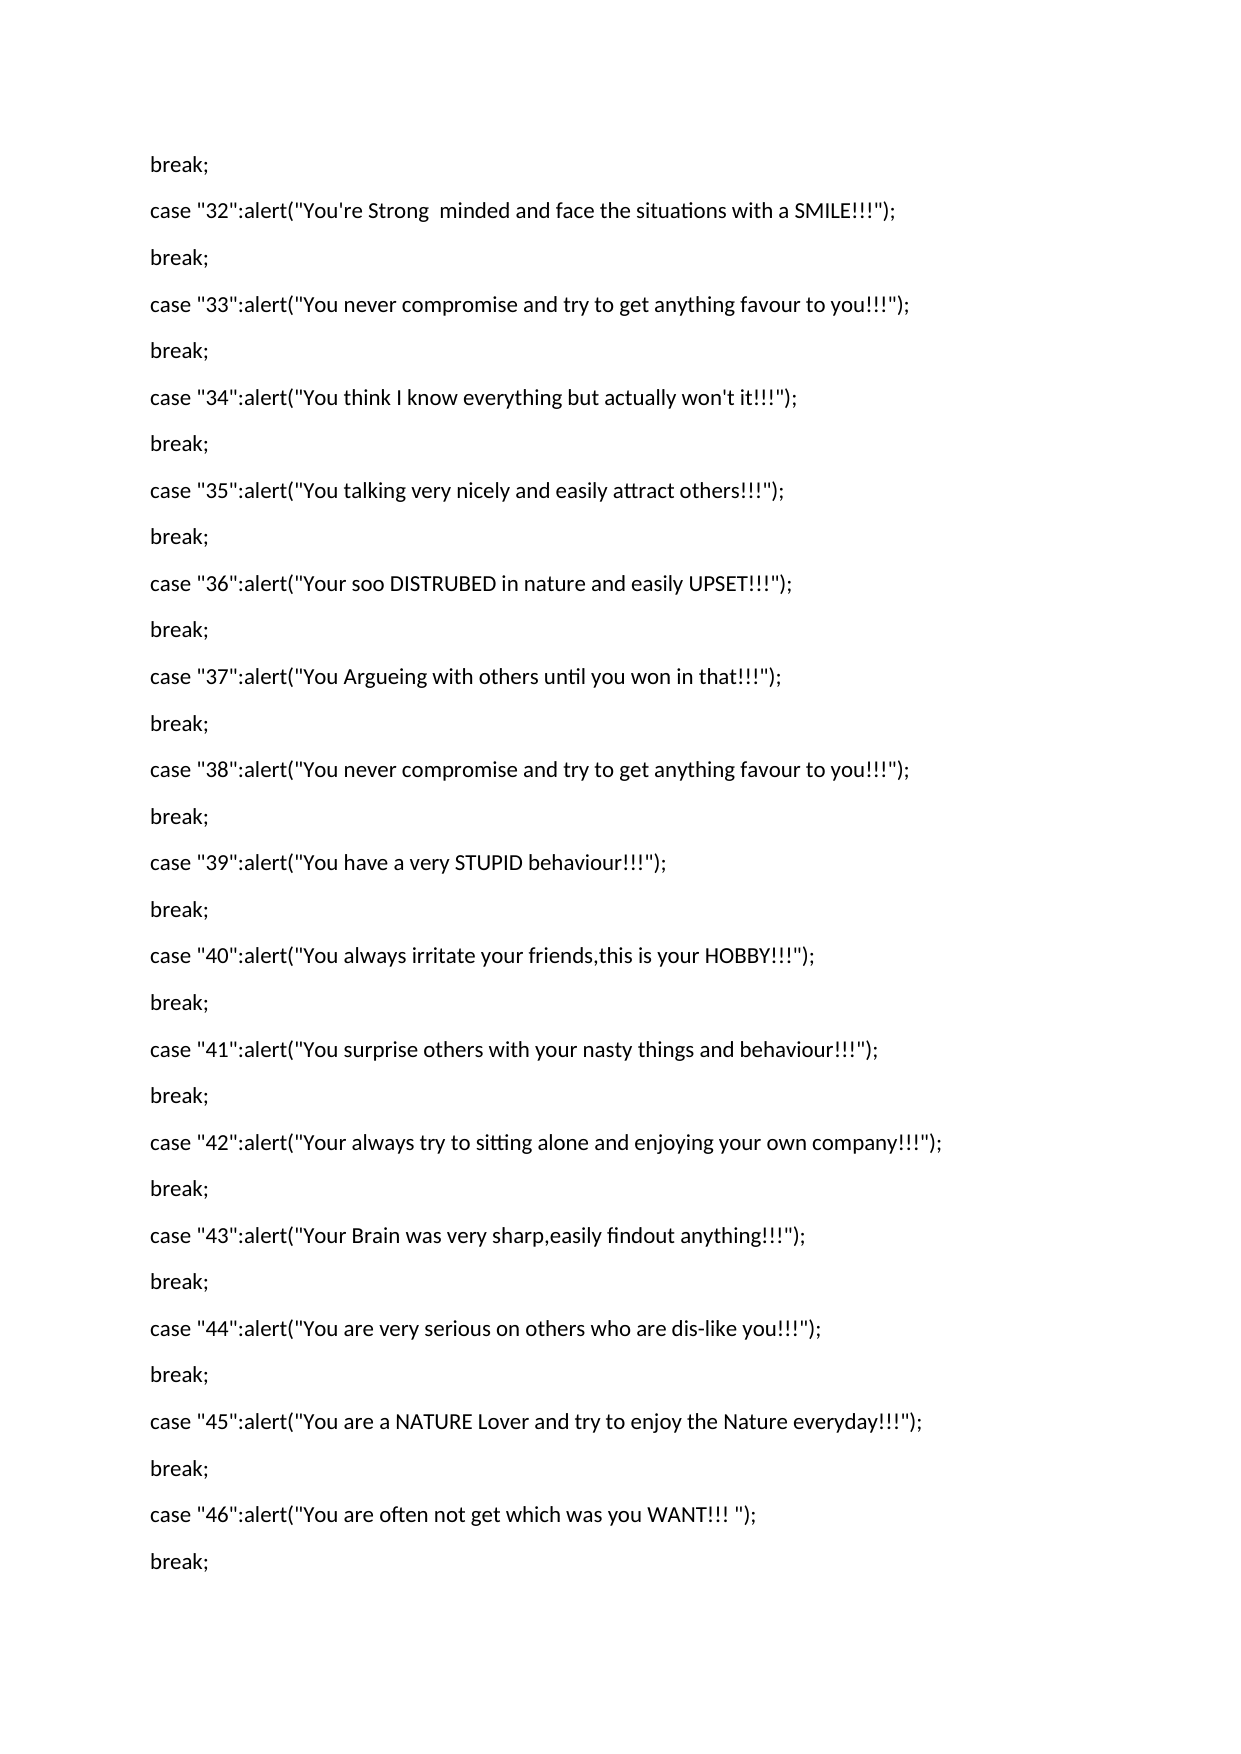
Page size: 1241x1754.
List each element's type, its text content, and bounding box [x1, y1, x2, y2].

text case "41":alert("You surprise others with your nasty things and behaviour!!!"); [150, 1035, 1090, 1063]
text break; [150, 243, 1090, 271]
text case "43":alert("Your Brain was very sharp,easily findout anything!!!"); [150, 1221, 1090, 1249]
text case "46":alert("You are often not get which was you WANT!!! "); [150, 1500, 1090, 1528]
text case "39":alert("You have a very STUPID behaviour!!!"); [150, 848, 1090, 876]
text break; [150, 429, 1090, 457]
text break; [150, 988, 1090, 1016]
text case "45":alert("You are a NATURE Lover and try to enjoy the Nature everyday!!!"); [150, 1407, 1090, 1435]
text case "38":alert("You never compromise and try to get anything favour to you!!!"); [150, 755, 1090, 783]
text break; [150, 522, 1090, 551]
text case "33":alert("You never compromise and try to get anything favour to you!!!"); [150, 290, 1090, 318]
text break; [150, 1361, 1090, 1389]
text break; [150, 1174, 1090, 1202]
text break; [150, 150, 1090, 178]
text break; [150, 1081, 1090, 1109]
text break; [150, 1267, 1090, 1296]
text case "44":alert("You are very serious on others who are dis-like you!!!"); [150, 1314, 1090, 1342]
text case "34":alert("You think I know everything but actually won't it!!!"); [150, 383, 1090, 411]
text break; [150, 336, 1090, 364]
text break; [150, 802, 1090, 830]
text case "36":alert("Your soo DISTRUBED in nature and easily UPSET!!!"); [150, 569, 1090, 597]
text break; [150, 709, 1090, 737]
text case "32":alert("You're Strong minded and face the situations with a SMILE!!!"); [150, 197, 1090, 224]
text case "37":alert("You Argueing with others until you won in that!!!"); [150, 662, 1090, 690]
text break; [150, 1547, 1090, 1575]
text case "35":alert("You talking very nicely and easily attract others!!!"); [150, 476, 1090, 504]
text break; [150, 1454, 1090, 1482]
text break; [150, 895, 1090, 923]
text break; [150, 616, 1090, 644]
text case "42":alert("Your always try to sitting alone and enjoying your own company!!!"); [150, 1128, 1090, 1156]
text case "40":alert("You always irritate your friends,this is your HOBBY!!!"); [150, 942, 1090, 969]
